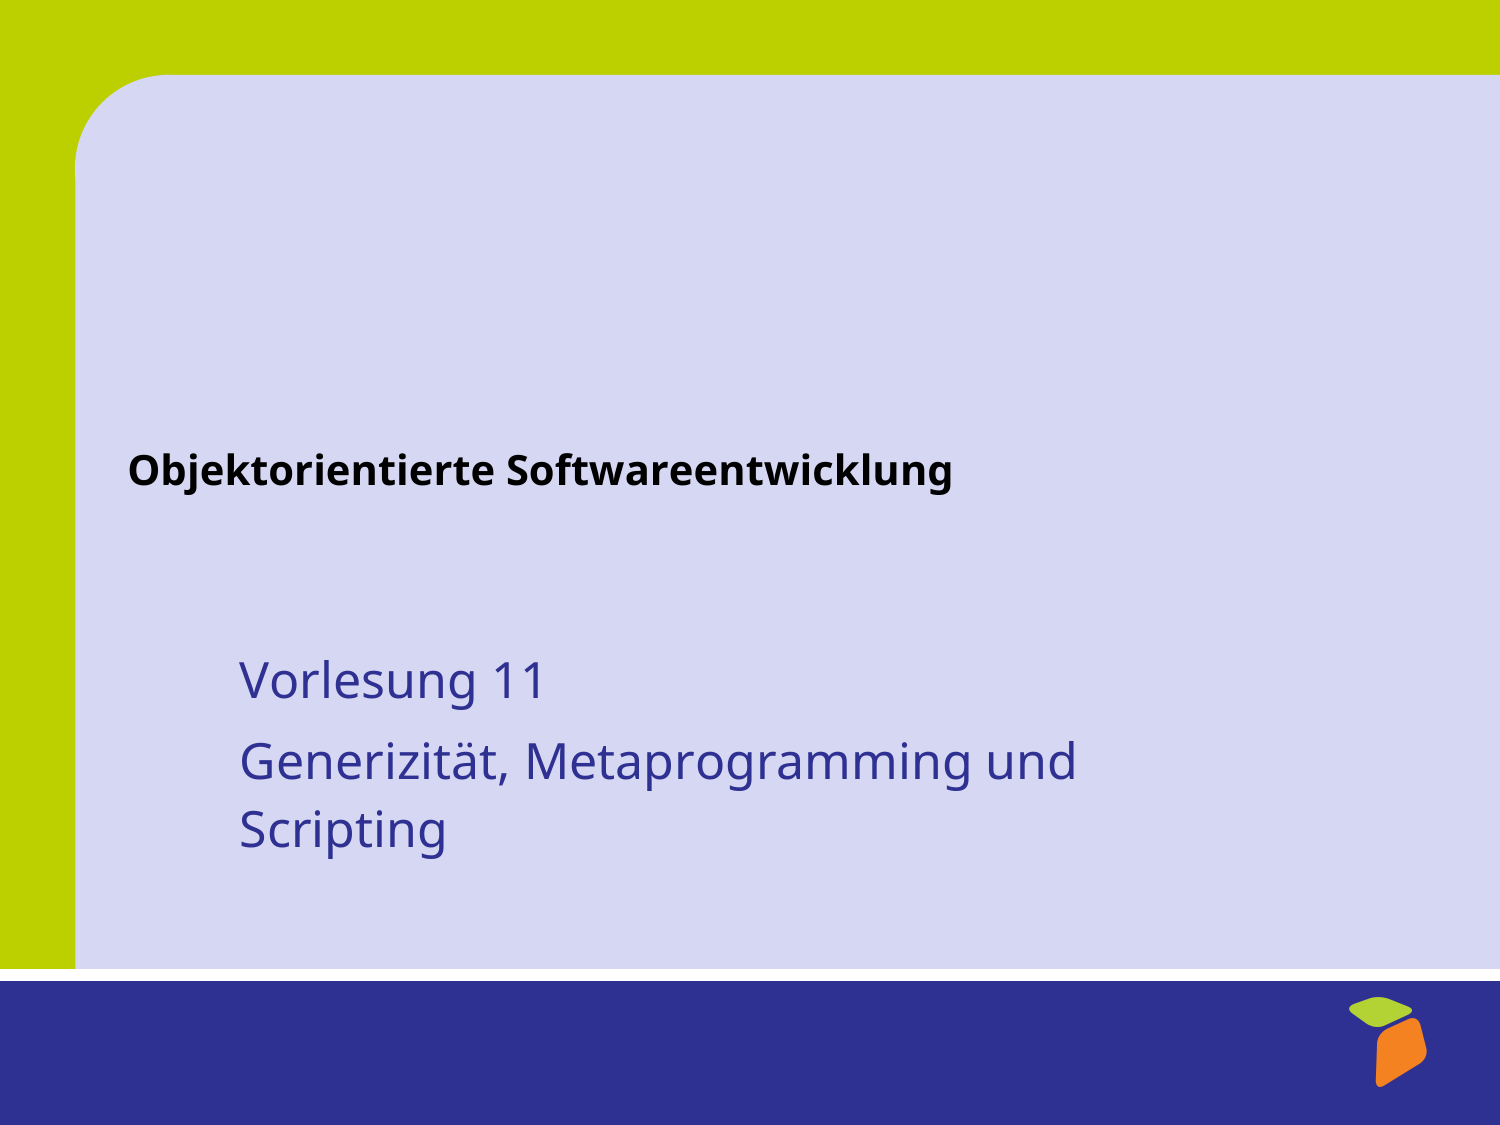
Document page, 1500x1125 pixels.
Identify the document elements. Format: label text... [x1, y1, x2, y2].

title Objektorientierte Softwareentwicklung [112, 374, 1388, 563]
picture [0, 981, 1500, 1125]
subtitle Vorlesung 11 Generizität, Metaprogramming und Scripting [225, 637, 1276, 925]
